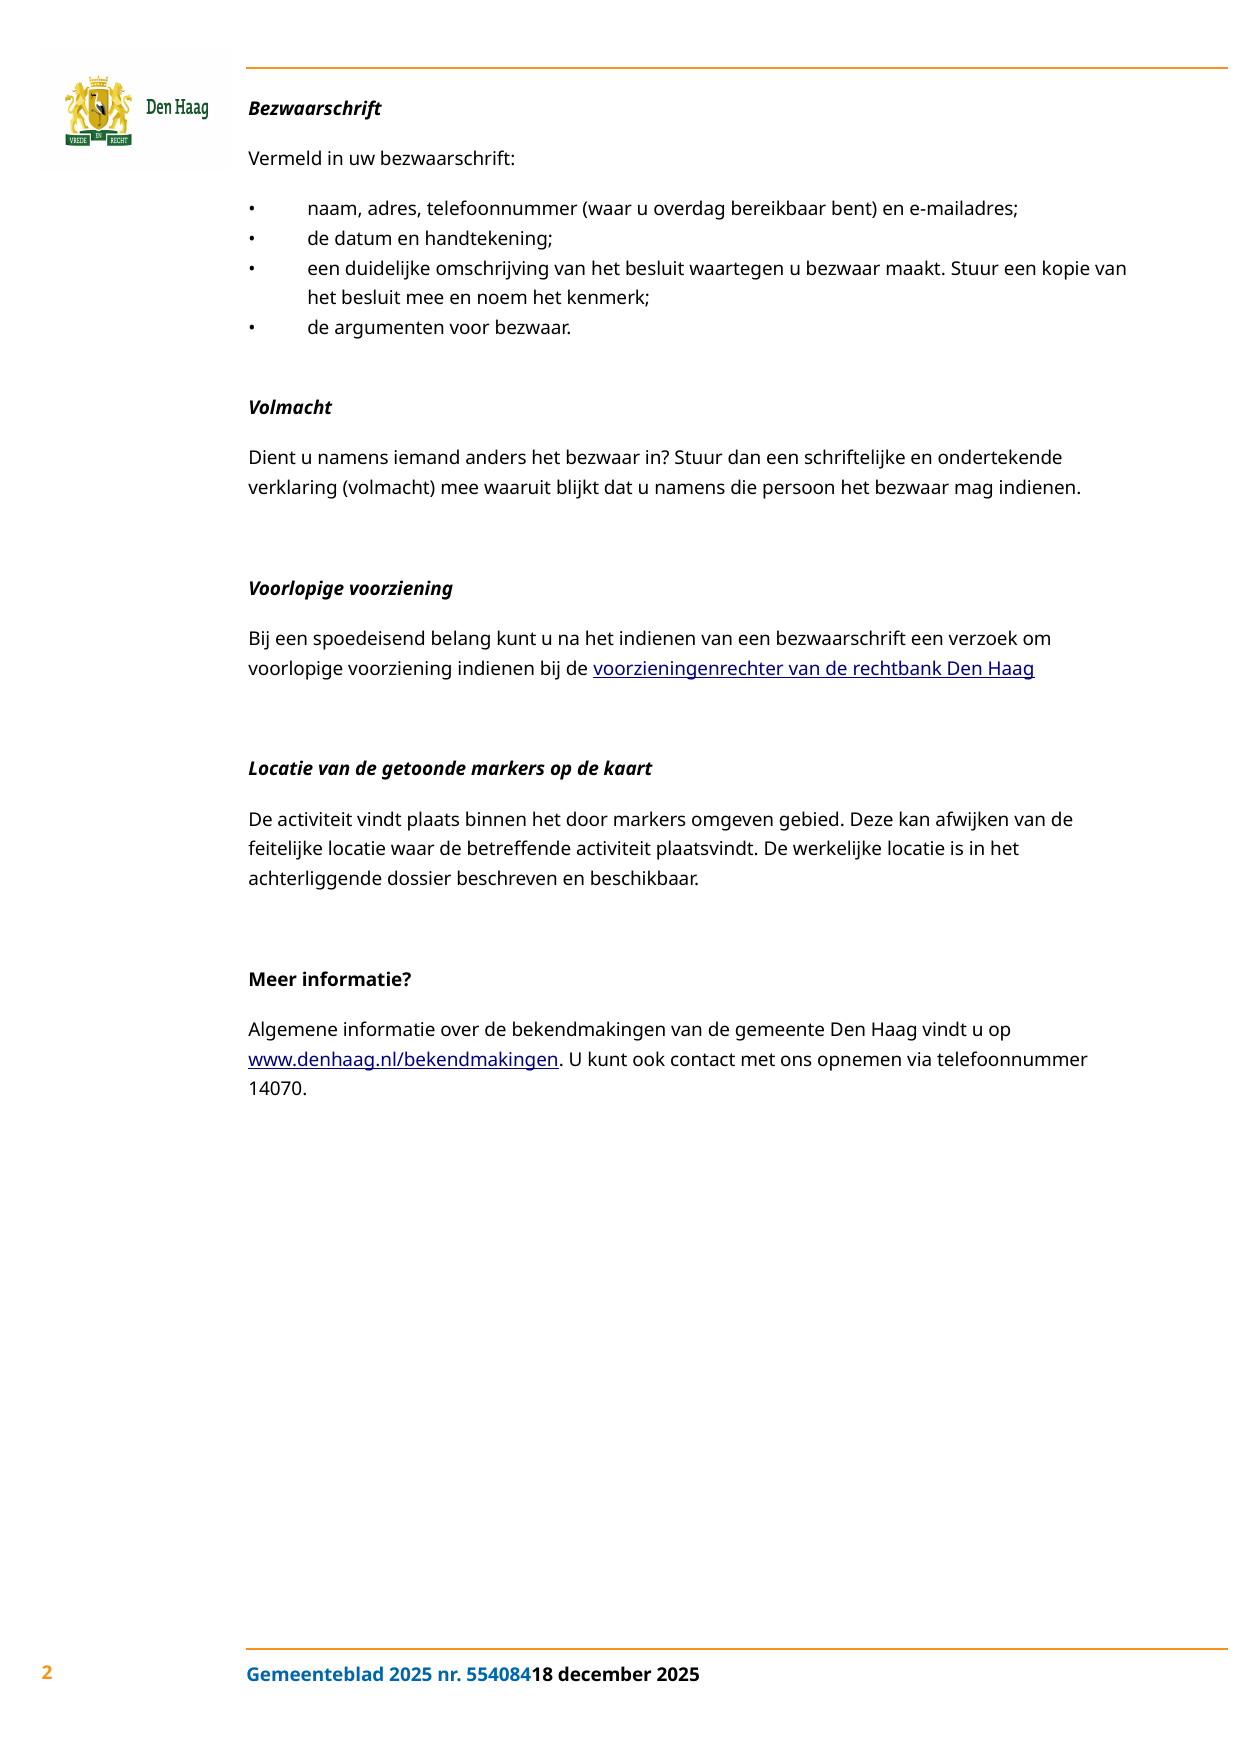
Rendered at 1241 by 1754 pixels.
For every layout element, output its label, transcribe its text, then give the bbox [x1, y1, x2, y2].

text Algemene informatie over de bekendmakingen van de gemeente Den Haag vindt u op www.denhaag.nl/bekendmakingen. U kunt ook contact met ons opnemen via telefoonnummer 14070. [248, 1016, 1152, 1101]
text Voorlopige voorziening [248, 575, 1152, 601]
text De activiteit vindt plaats binnen het door markers omgeven gebied. Deze kan afwijken van de feitelijke locatie waar de betreffende activiteit plaatsvindt. De werkelijke locatie is in het achterliggende dossier beschreven en beschikbaar. [248, 806, 1152, 891]
text Dient u namens iemand anders het bezwaar in? Stuur dan een schriftelijke en ondertekende verklaring (volmacht) mee waaruit blijkt dat u namens die persoon het bezwaar mag indienen. [248, 444, 1152, 500]
text Meer informatie? [248, 966, 1152, 992]
list naam, adres, telefoonnummer (waar u overdag bereikbaar bent) en e-mailadres; [248, 196, 1152, 221]
text Bezwaarschrift [248, 95, 1152, 121]
text Vermeld in uw bezwaarschrift: [248, 145, 1152, 171]
text Volmacht [248, 394, 1152, 420]
text Bij een spoedeisend belang kunt u na het indienen van een bezwaarschrift een verzoek om voorlopige voorziening indienen bij de voorzieningenrechter van de rechtbank Den Haag [248, 625, 1152, 681]
text Locatie van de getoonde markers op de kaart [248, 756, 1152, 781]
list de argumenten voor bezwaar. [248, 314, 1152, 340]
list de datum en handtekening; [248, 225, 1152, 251]
picture [41, 47, 231, 172]
list een duidelijke omschrijving van het besluit waartegen u bezwaar maakt. Stuur een kopie van het besluit mee en noem het kenmerk; [248, 255, 1152, 310]
